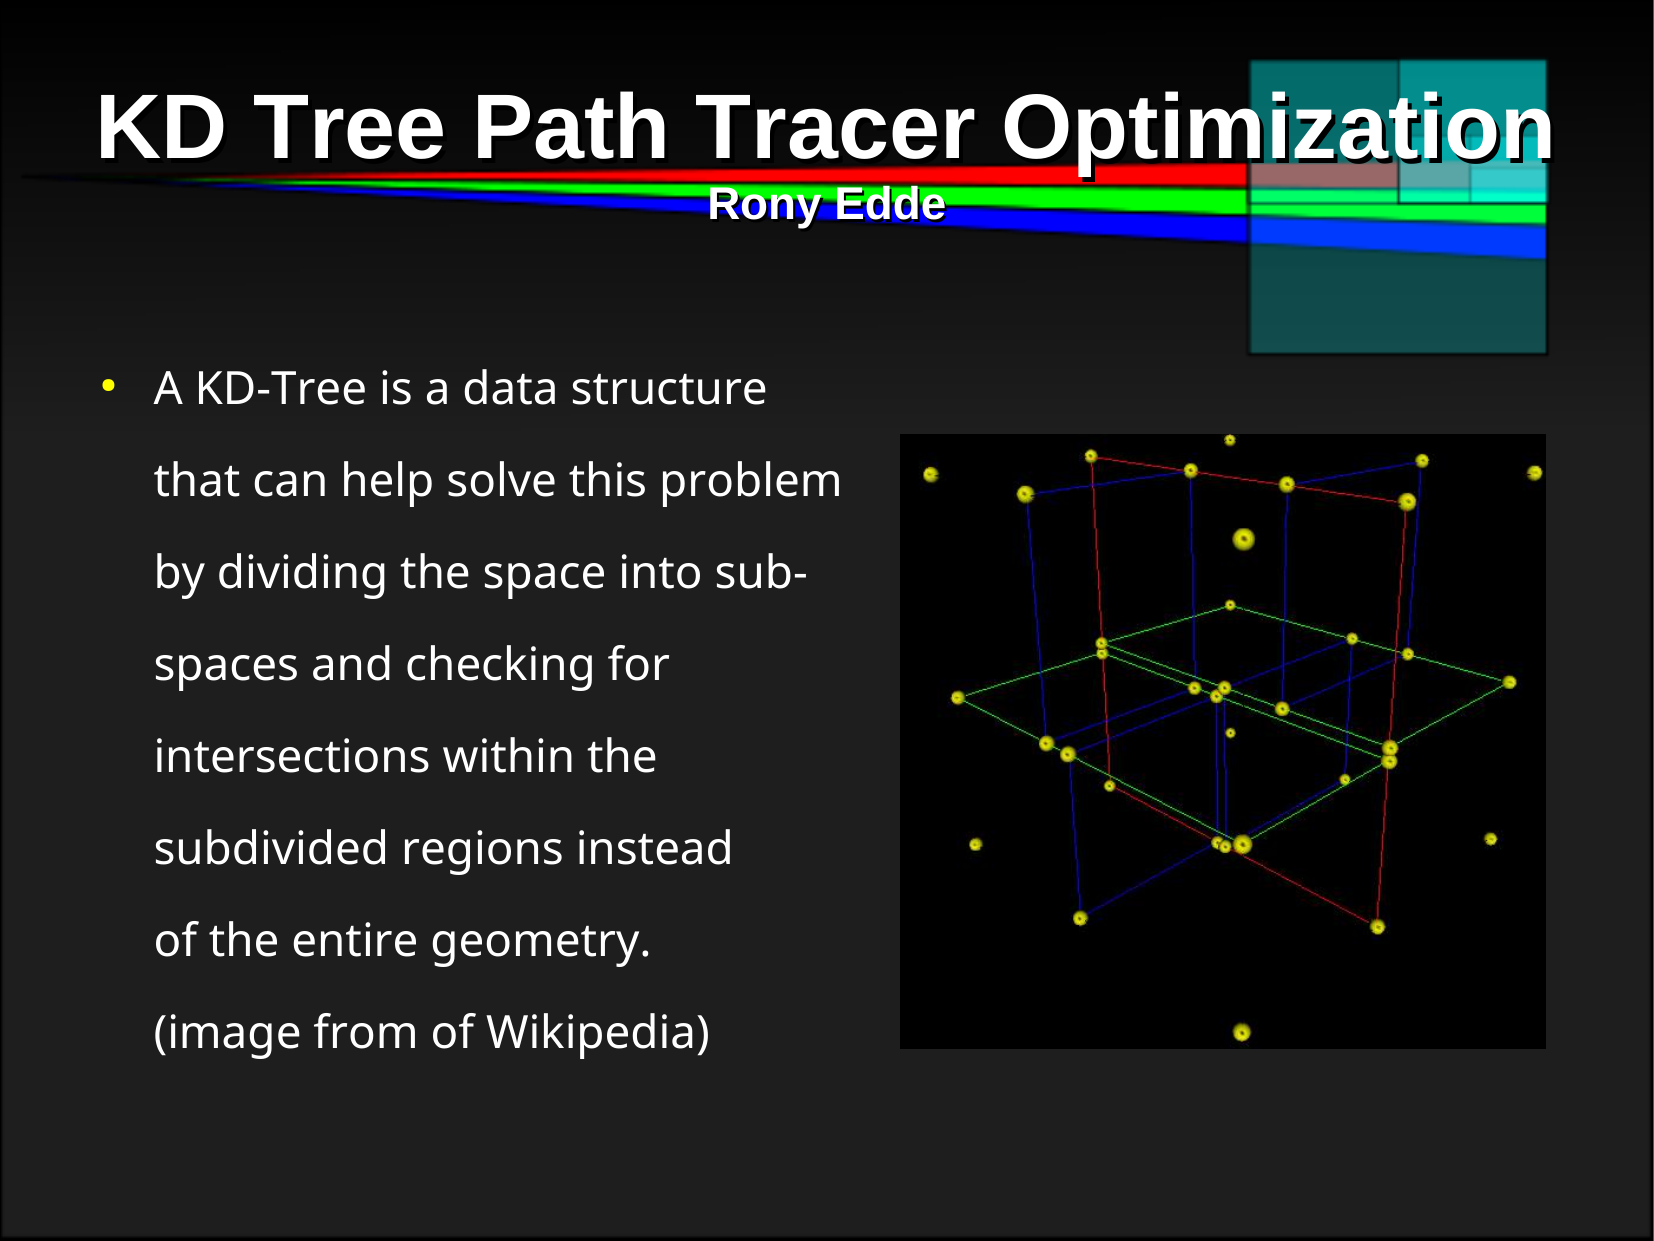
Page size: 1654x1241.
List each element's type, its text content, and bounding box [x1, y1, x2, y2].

title KD Tree Path Tracer Optimization Rony Edde [82, 56, 1571, 250]
list A KD-Tree is a data structure that can help solve this problem by dividing the space into sub- spaces and checking for intersections within the subdivided regions instead of the entire geometry. (image from of Wikipedia) [82, 355, 1571, 1058]
picture [0, 0, 1654, 1241]
